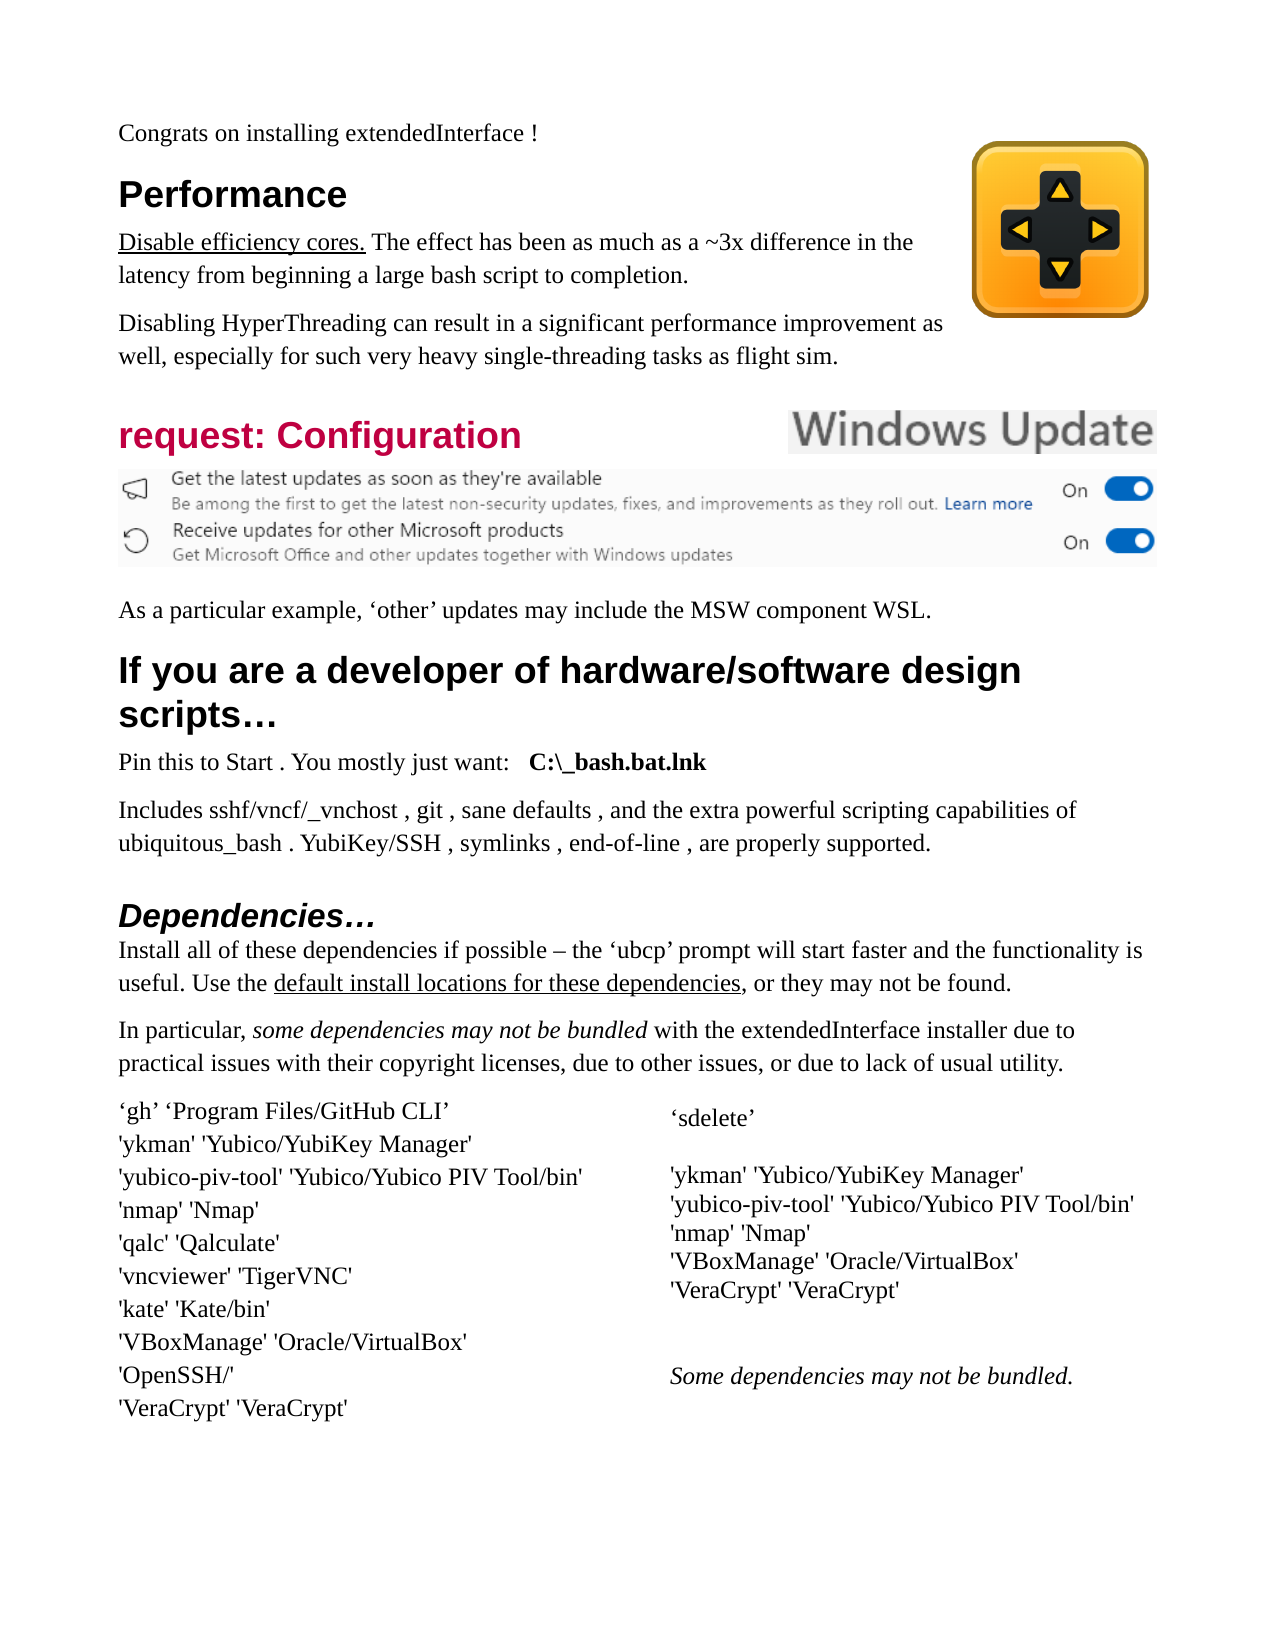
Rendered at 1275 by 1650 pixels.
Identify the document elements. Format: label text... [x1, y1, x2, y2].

text As a particular example, ‘other’ updates may include the MSW component WSL. [118, 567, 1157, 624]
text ‘gh’ ‘Program Files/GitHub CLI’ 'ykman' 'Yubico/YubiKey Manager' 'yubico-piv-tool' 'Yubico/Yubico PIV Tool/bin' 'nmap' 'Nmap' 'qalc' 'Qalculate' 'vncviewer' 'TigerVNC' 'kate' 'Kate/bin' 'VBoxManage' 'Oracle/VirtualBox' 'OpenSSH/' 'VeraCrypt' 'VeraCrypt' [118, 1096, 1157, 1442]
text In particular, some dependencies may not be bundled with the extendedInterface installer due to practical issues with their copyright licenses, due to other issues, or due to lack of usual utility. [118, 1016, 1157, 1077]
text 'ykman' 'Yubico/YubiKey Manager' 'yubico-piv-tool' 'Yubico/Yubico PIV Tool/bin' 'nmap' 'Nmap' 'VBoxManage' 'Oracle/VirtualBox' 'VeraCrypt' 'VeraCrypt' [670, 1160, 1152, 1304]
subtitle Dependencies… [118, 896, 1157, 935]
text Install all of these dependencies if possible – the ‘ubcp’ prompt will start faster and the functionality is useful. Use the default install locations for these dependencies, or they may not be found. [118, 935, 1157, 997]
subtitle [1149, 172, 1157, 215]
text ‘sdelete’ [670, 1103, 1152, 1131]
text Disable efficiency cores. The effect has been as much as a ~3x difference in the latency from beginning a large bash script to completion. [118, 227, 971, 289]
text Congrats on installing extendedInterface ! [118, 118, 1157, 147]
text Some dependencies may not be bundled. [670, 1361, 1152, 1390]
text Pin this to Start . You mostly just want: C:\_bash.bat.lnk [118, 747, 1157, 776]
subtitle If you are a developer of hardware/software design scripts… [118, 649, 1157, 735]
text Includes sshf/vncf/_vnchost , git , sane defaults , and the extra powerful scripting capabilities of ubiquitous_bash . YubiKey/SSH , symlinks , end-of-line , are properly supported. [118, 795, 1157, 857]
subtitle Performance [118, 172, 971, 215]
subtitle request: Configuration [118, 414, 1157, 457]
text Disabling HyperThreading can result in a significant performance improvement as well, especially for such very heavy single-threading tasks as flight sim. [118, 308, 1157, 370]
